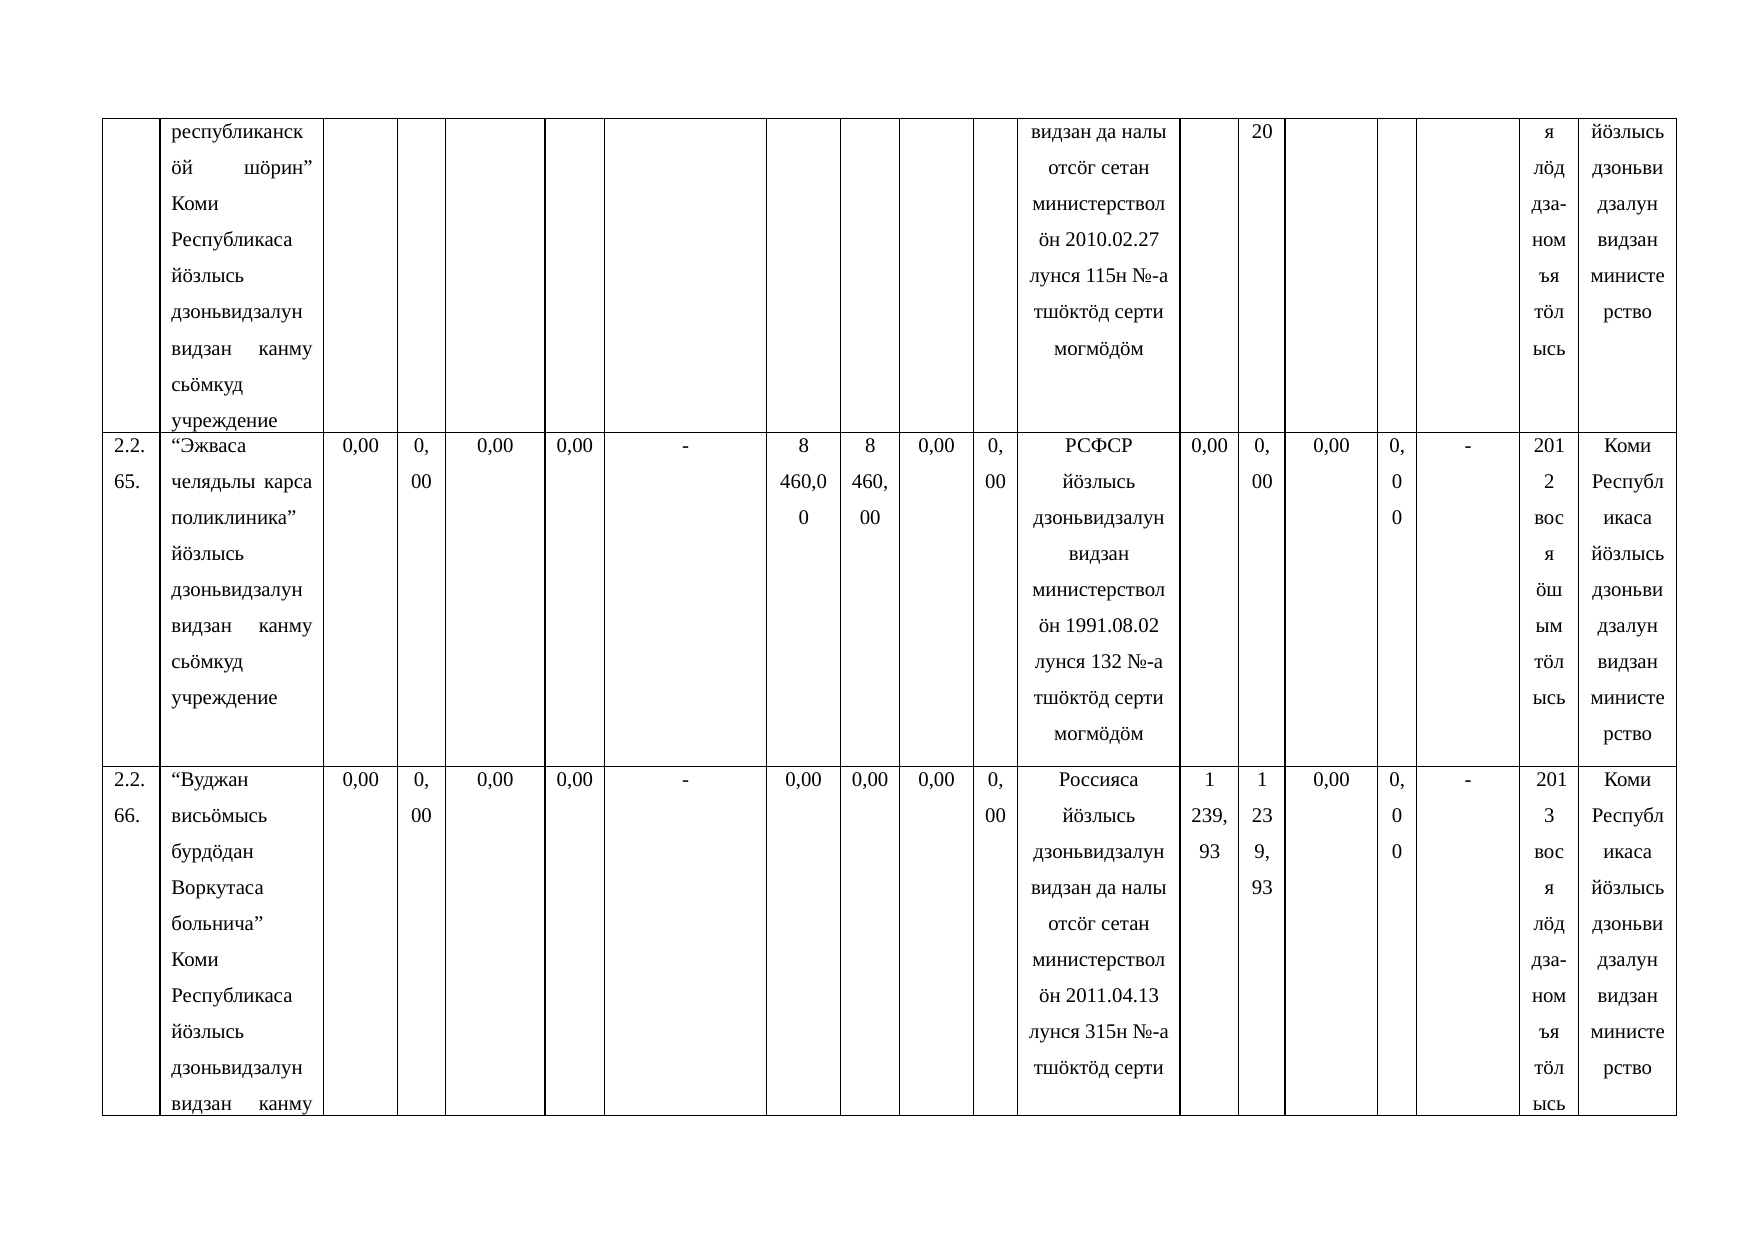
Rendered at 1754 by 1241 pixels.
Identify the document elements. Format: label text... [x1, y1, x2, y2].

table_cell 0,00 [767, 767, 840, 1115]
table_cell 2013 вося лӧддза-номъя тӧлысь [1520, 767, 1578, 1115]
table_cell [974, 119, 1017, 432]
table_cell [900, 119, 973, 432]
table_cell - [1417, 433, 1519, 766]
table_cell 1 239,93 [1181, 767, 1238, 1115]
table_cell 8 460,00 [767, 433, 840, 766]
table_cell 2012 вося ӧшым тӧлысь [1520, 433, 1578, 766]
table_cell 0,00 [1181, 433, 1238, 766]
table_cell [398, 119, 445, 432]
table_cell 0,00 [900, 767, 973, 1115]
table_cell [1181, 119, 1238, 432]
table_cell “Вуджан висьӧмысь бурдӧдан Воркутаса больнича” Коми Республикаса йӧзлысь дзоньвидзалун видзан канму [161, 767, 323, 1115]
table_cell “Эжваса челядьлы карса поликлиника” йӧзлысь дзоньвидзалун видзан канму сьӧмкуд учреждение [161, 433, 323, 766]
table_cell [767, 119, 840, 432]
table_cell 0,00 [1378, 767, 1416, 1115]
table_cell видзан да налы отсӧг сетан министерстволӧн 2010.02.27 лунся 115н №-а тшӧктӧд серти могмӧдӧм [1018, 119, 1179, 432]
table_cell - [605, 767, 766, 1115]
table_cell республиканскӧй шӧрин” Коми Республикаса йӧзлысь дзоньвидзалун видзан канму сьӧмкуд учреждение [161, 119, 323, 432]
table_cell 0,00 [324, 433, 397, 766]
table_cell [1378, 119, 1416, 432]
table_cell [103, 119, 159, 432]
table_cell 0,00 [1239, 433, 1284, 766]
table_cell 0,00 [974, 433, 1017, 766]
table_cell йӧзлысь дзоньвидзалун видзан министерство [1579, 119, 1676, 432]
table_cell 0,00 [446, 767, 544, 1115]
table_cell 0,00 [974, 767, 1017, 1115]
table_cell РСФСР йӧзлысь дзоньвидзалун видзан министерстволӧн 1991.08.02 лунся 132 №-а тшӧктӧд серти могмӧдӧм [1018, 433, 1179, 766]
table_cell 0,00 [1286, 433, 1377, 766]
table_cell [324, 119, 397, 432]
table_cell [841, 119, 899, 432]
table_cell - [1417, 767, 1519, 1115]
table_cell [546, 119, 604, 432]
table_cell 0,00 [546, 767, 604, 1115]
table_cell [1286, 119, 1377, 432]
table_cell 1 239,93 [1239, 767, 1284, 1115]
table_cell [446, 119, 544, 432]
table_cell 0,00 [398, 767, 445, 1115]
table_cell - [605, 433, 766, 766]
table_cell 0,00 [841, 767, 899, 1115]
table_cell 0,00 [546, 433, 604, 766]
table_cell 0,00 [900, 433, 973, 766]
table_cell Коми Республикаса йӧзлысь дзоньвидзалун видзан министерство [1579, 767, 1676, 1115]
table_cell - [1417, 119, 1519, 432]
table_cell 2.2.65. [103, 433, 159, 766]
table_cell 0,00 [446, 433, 544, 766]
table_cell Коми Республикаса йӧзлысь дзоньвидзалун видзан министерство [1579, 433, 1676, 766]
table_cell 0,00 [1378, 433, 1416, 766]
table_cell 20 [1239, 119, 1284, 432]
table_cell - [605, 119, 766, 432]
table_cell 2.2.66. [103, 767, 159, 1115]
table_cell 0,00 [1286, 767, 1377, 1115]
table_cell 0,00 [324, 767, 397, 1115]
table_cell я лӧддза-номъя тӧлысь [1520, 119, 1578, 432]
table_cell 0,00 [398, 433, 445, 766]
table_cell 8 460,00 [841, 433, 899, 766]
table_cell Россияса йӧзлысь дзоньвидзалун видзан да налы отсӧг сетан министерстволӧн 2011.04.13 лунся 315н №-а тшӧктӧд серти [1018, 767, 1179, 1115]
